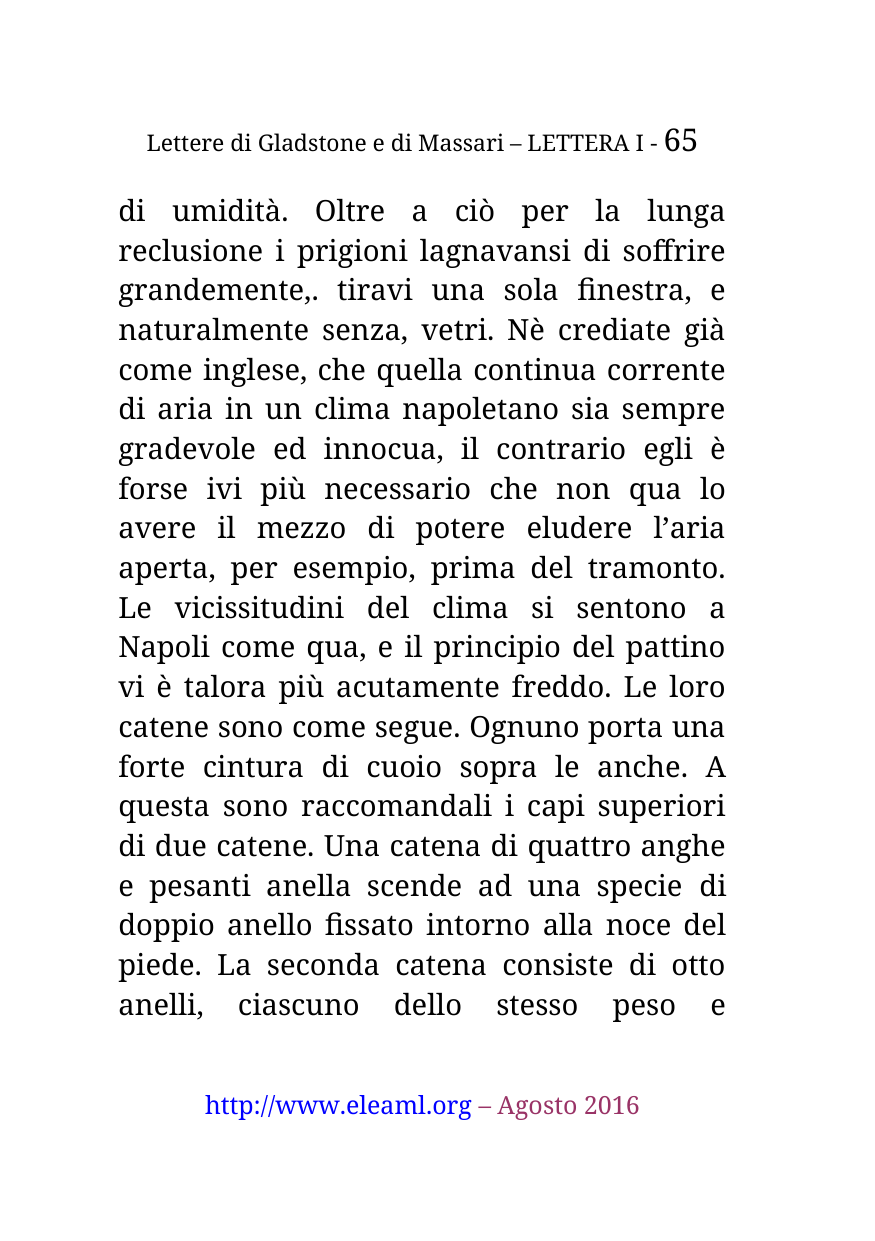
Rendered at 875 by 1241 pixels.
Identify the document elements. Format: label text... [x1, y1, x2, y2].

text di umidità. Oltre a ciò per la lunga reclusione i prigioni lagnavansi di soffrire grandemente,. tiravi una sola finestra, e naturalmente senza, vetri. Nè crediate già come inglese, che quella continua corrente di aria in un clima napoletano sia sempre gradevole ed innocua, il contrario egli è forse ivi più necessario che non qua lo avere il mezzo di potere eludere l’aria aperta, per esempio, prima del tramonto. Le vicissitudini del clima si sentono a Napoli come qua, e il principio del pattino vi è talora più acutamente freddo. Le loro catene sono come segue. Ognuno porta una forte cintura di cuoio sopra le anche. A questa sono raccomandali i capi superiori di due catene. Una catena di quattro anghe e pesanti anella scende ad una specie di doppio anello fissato intorno alla noce del piede. La seconda catena consiste di otto anelli, ciascuno dello stesso peso e [118, 190, 726, 1024]
